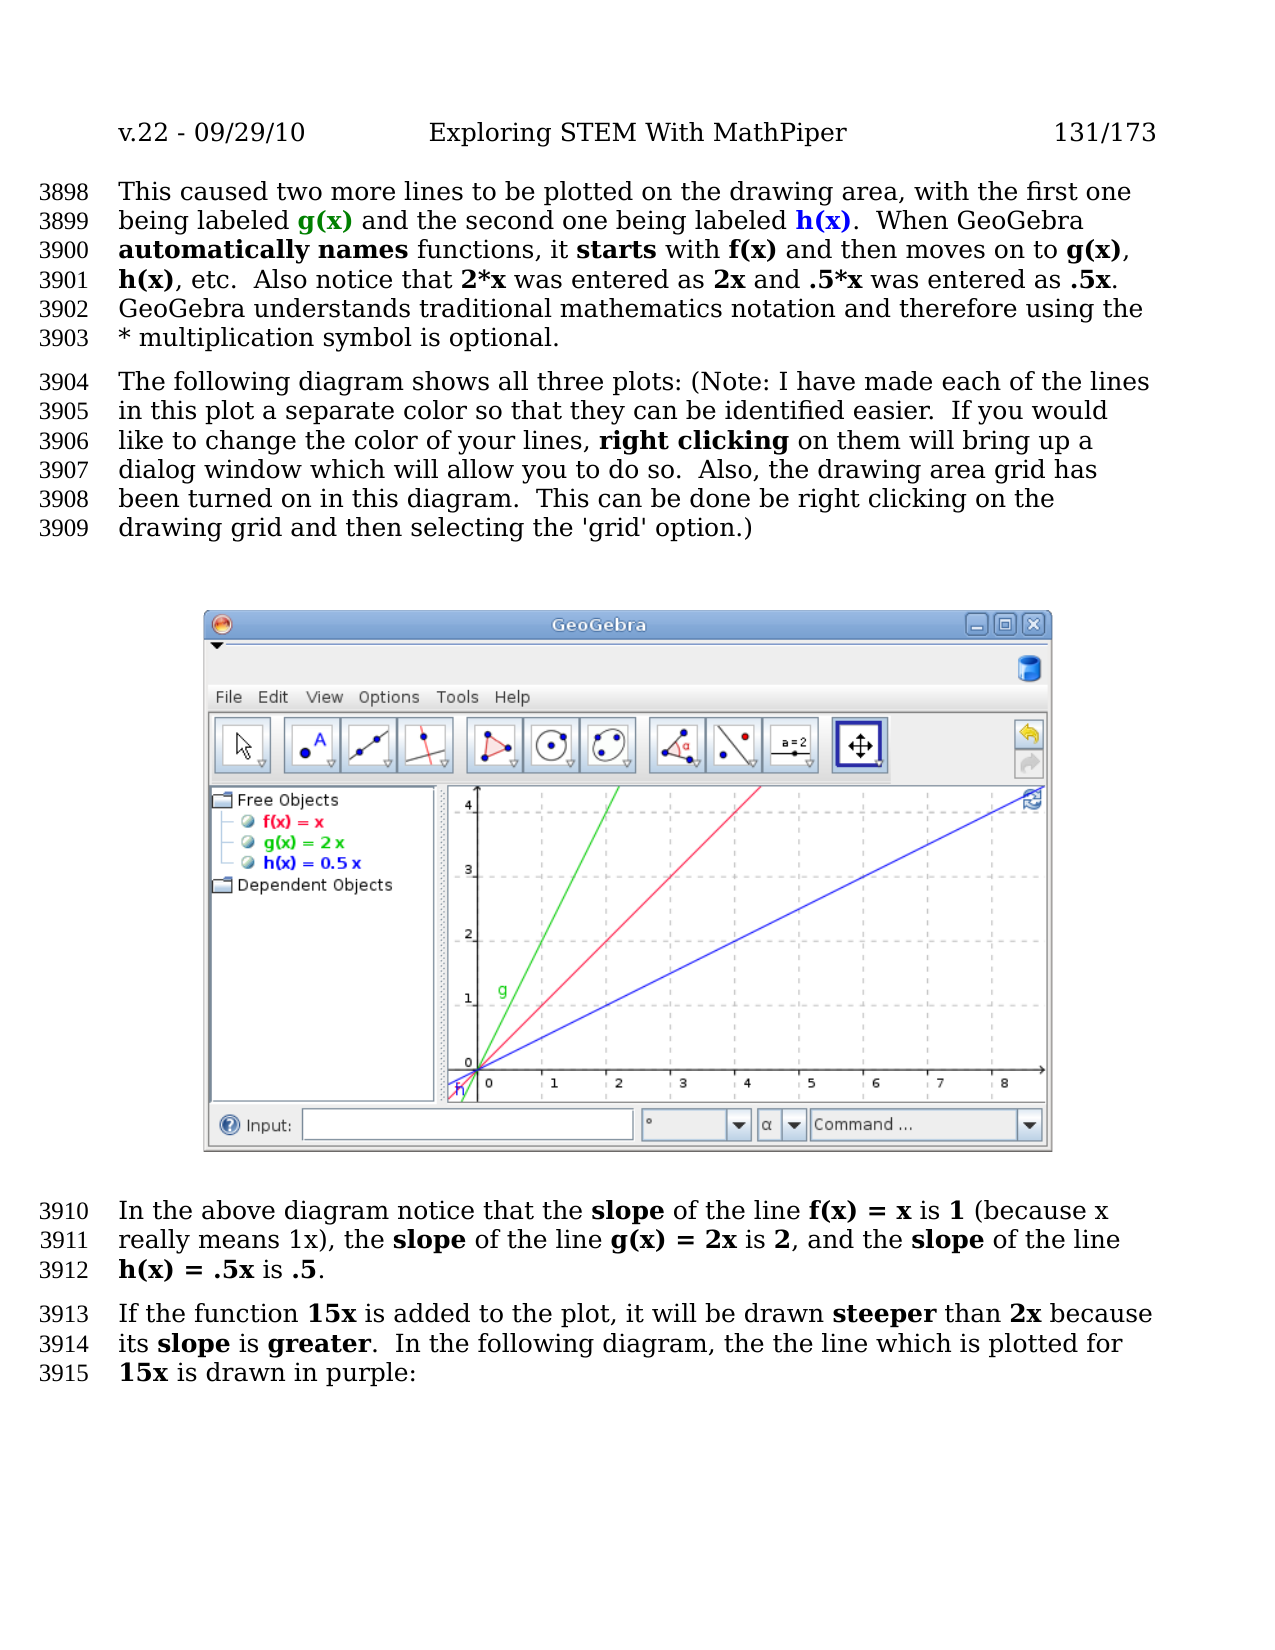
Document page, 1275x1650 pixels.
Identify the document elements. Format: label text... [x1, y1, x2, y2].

text This caused two more lines to be plotted on the drawing area, with the first one being labeled g(x) and the second one being labeled h(x). When GeoGebra automatically names functions, it starts with f(x) and then moves on to g(x), h(x), etc. Also notice that 2*x was entered as 2x and .5*x was entered as .5x. GeoGebra understands traditional mathematics notation and therefore using the * multiplication symbol is optional. [118, 177, 1157, 352]
text The following diagram shows all three plots: (Note: I have made each of the lines in this plot a separate color so that they can be identified easier. If you would like to change the color of your lines, right clicking on them will bring up a dialog window which will allow you to do so. Also, the drawing area grid has been turned on in this diagram. This can be done be right clicking on the drawing grid and then selecting the 'grid' option.) [118, 367, 1157, 543]
picture [203, 610, 1053, 1152]
text If the function 15x is added to the plot, it will be drawn steeper than 2x because its slope is greater. In the following diagram, the the line which is plotted for 15x is drawn in purple: [118, 1299, 1157, 1387]
text In the above diagram notice that the slope of the line f(x) = x is 1 (because x really means 1x), the slope of the line g(x) = 2x is 2, and the slope of the line h(x) = .5x is .5. [118, 1196, 1157, 1284]
